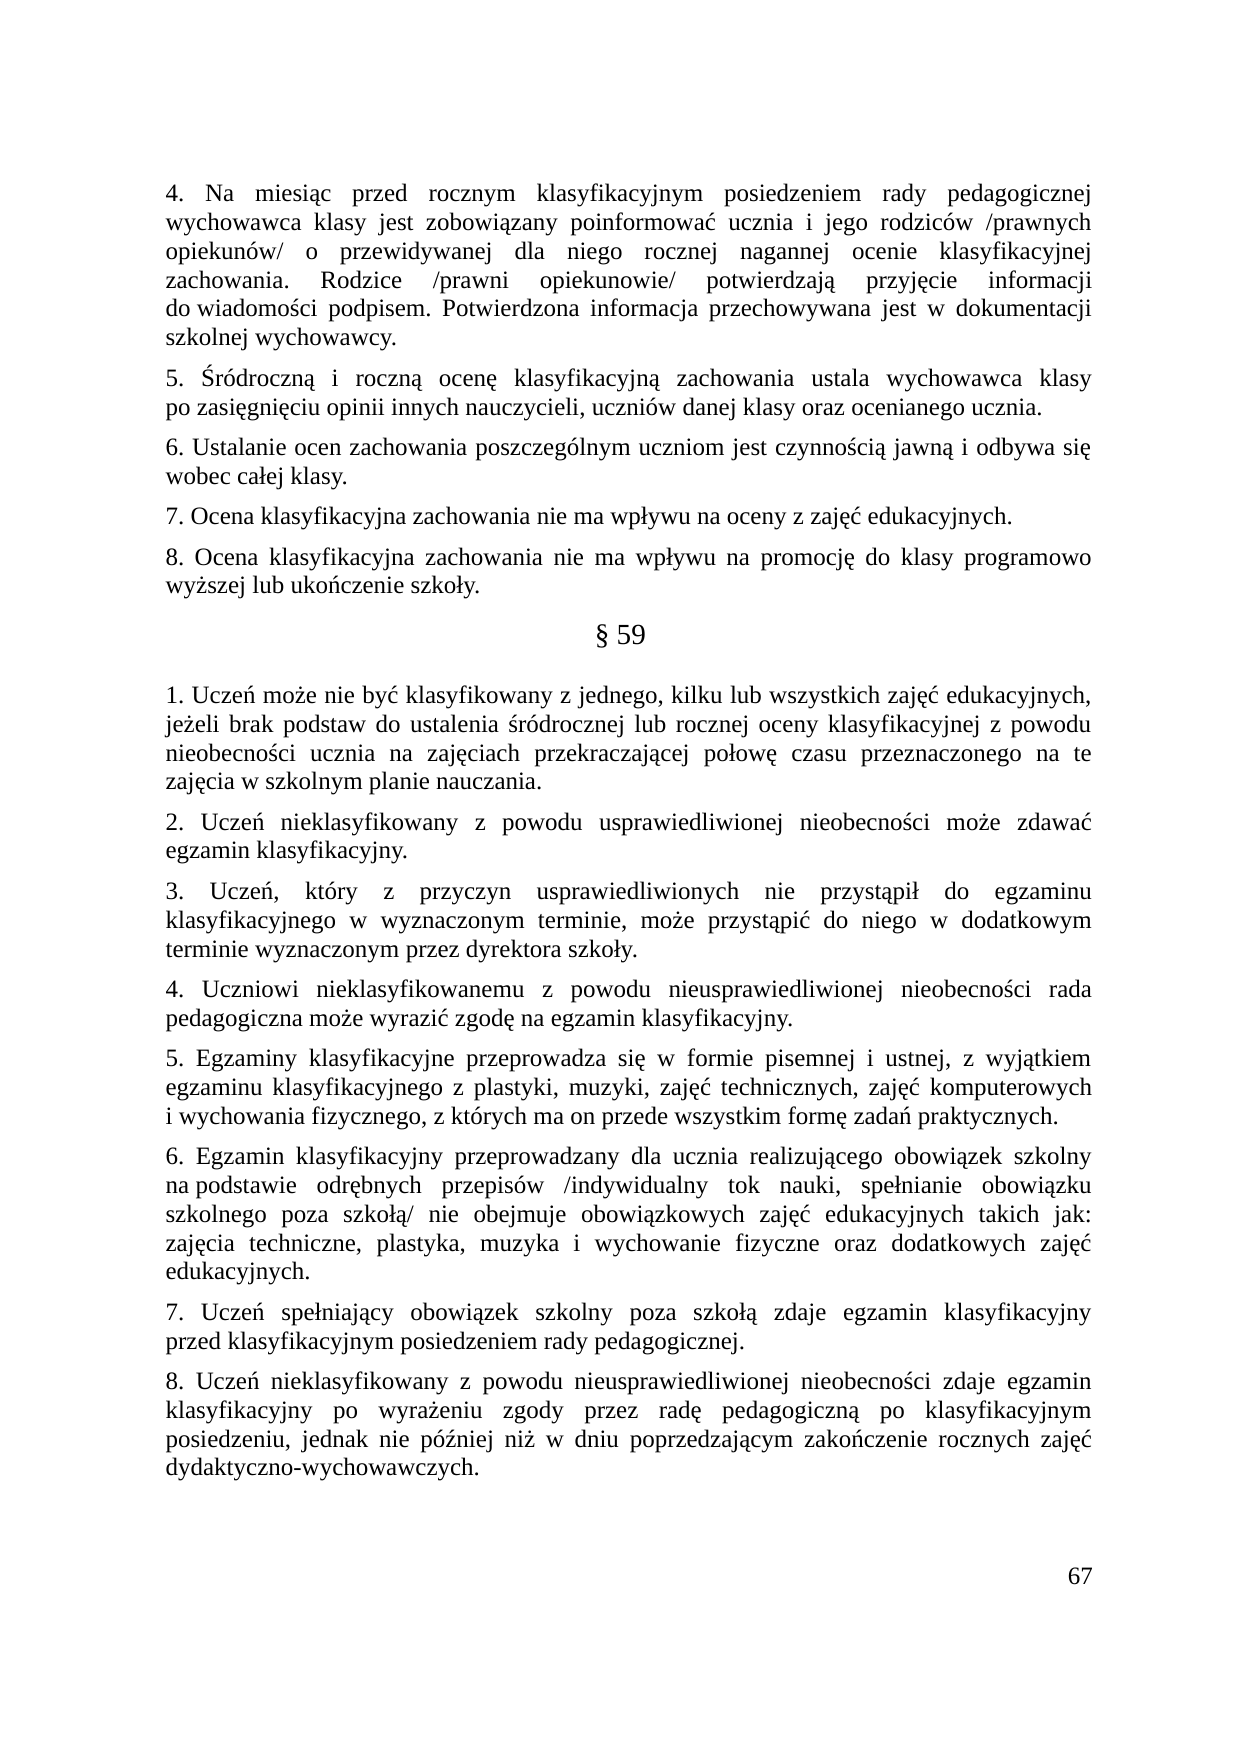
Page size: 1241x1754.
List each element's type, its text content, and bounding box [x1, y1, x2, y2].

subtitle 1. Uczeń może nie być klasyfikowany z jednego, kilku lub wszystkich zajęć edukacyjnych, jeżeli brak podstaw do ustalenia śródrocznej lub rocznej oceny klasyfikacyjnej z powodu nieobecności ucznia na zajęciach przekraczającej połowę czasu przeznaczonego na te zajęcia w szkolnym planie nauczania. [165, 680, 1092, 795]
subtitle 8. Uczeń nieklasyfikowany z powodu nieusprawiedliwionej nieobecności zdaje egzamin klasyfikacyjny po wyrażeniu zgody przez radę pedagogiczną po klasyfikacyjnym posiedzeniu, jednak nie później niż w dniu poprzedzającym zakończenie rocznych zajęć dydaktyczno-wychowawczych. [165, 1366, 1092, 1481]
subtitle 6. Ustalanie ocen zachowania poszczególnym uczniom jest czynnością jawną i odbywa się wobec całej klasy. [165, 432, 1092, 489]
subtitle § 59 [148, 617, 1092, 651]
subtitle 5. Egzaminy klasyfikacyjne przeprowadza się w formie pisemnej i ustnej, z wyjątkiem egzaminu klasyfikacyjnego z plastyki, muzyki, zajęć technicznych, zajęć komputerowych i wychowania fizycznego, z których ma on przede wszystkim formę zadań praktycznych. [165, 1043, 1092, 1130]
subtitle 4. Na miesiąc przed rocznym klasyfikacyjnym posiedzeniem rady pedagogicznej wychowawca klasy jest zobowiązany poinformować ucznia i jego rodziców /prawnych opiekunów/ o przewidywanej dla niego rocznej nagannej ocenie klasyfikacyjnej zachowania. Rodzice /prawni opiekunowie/ potwierdzają przyjęcie informacji do wiadomości podpisem. Potwierdzona informacja przechowywana jest w dokumentacji szkolnej wychowawcy. [165, 178, 1092, 351]
subtitle 7. Ocena klasyfikacyjna zachowania nie ma wpływu na oceny z zajęć edukacyjnych. [165, 501, 1092, 530]
subtitle 7. Uczeń spełniający obowiązek szkolny poza szkołą zdaje egzamin klasyfikacyjny przed klasyfikacyjnym posiedzeniem rady pedagogicznej. [165, 1297, 1092, 1354]
subtitle 2. Uczeń nieklasyfikowany z powodu usprawiedliwionej nieobecności może zdawać egzamin klasyfikacyjny. [165, 807, 1092, 864]
subtitle 6. Egzamin klasyfikacyjny przeprowadzany dla ucznia realizującego obowiązek szkolny na podstawie odrębnych przepisów /indywidualny tok nauki, spełnianie obowiązku szkolnego poza szkołą/ nie obejmuje obowiązkowych zajęć edukacyjnych takich jak: zajęcia techniczne, plastyka, muzyka i wychowanie fizyczne oraz dodatkowych zajęć edukacyjnych. [165, 1141, 1092, 1285]
subtitle 4. Uczniowi nieklasyfikowanemu z powodu nieusprawiedliwionej nieobecności rada pedagogiczna może wyrazić zgodę na egzamin klasyfikacyjny. [165, 974, 1092, 1032]
subtitle 8. Ocena klasyfikacyjna zachowania nie ma wpływu na promocję do klasy programowo wyższej lub ukończenie szkoły. [165, 542, 1092, 599]
subtitle 5. Śródroczną i roczną ocenę klasyfikacyjną zachowania ustala wychowawca klasy po zasięgnięciu opinii innych nauczycieli, uczniów danej klasy oraz ocenianego ucznia. [165, 363, 1092, 420]
subtitle 3. Uczeń, który z przyczyn usprawiedliwionych nie przystąpił do egzaminu klasyfikacyjnego w wyznaczonym terminie, może przystąpić do niego w dodatkowym terminie wyznaczonym przez dyrektora szkoły. [165, 876, 1092, 962]
